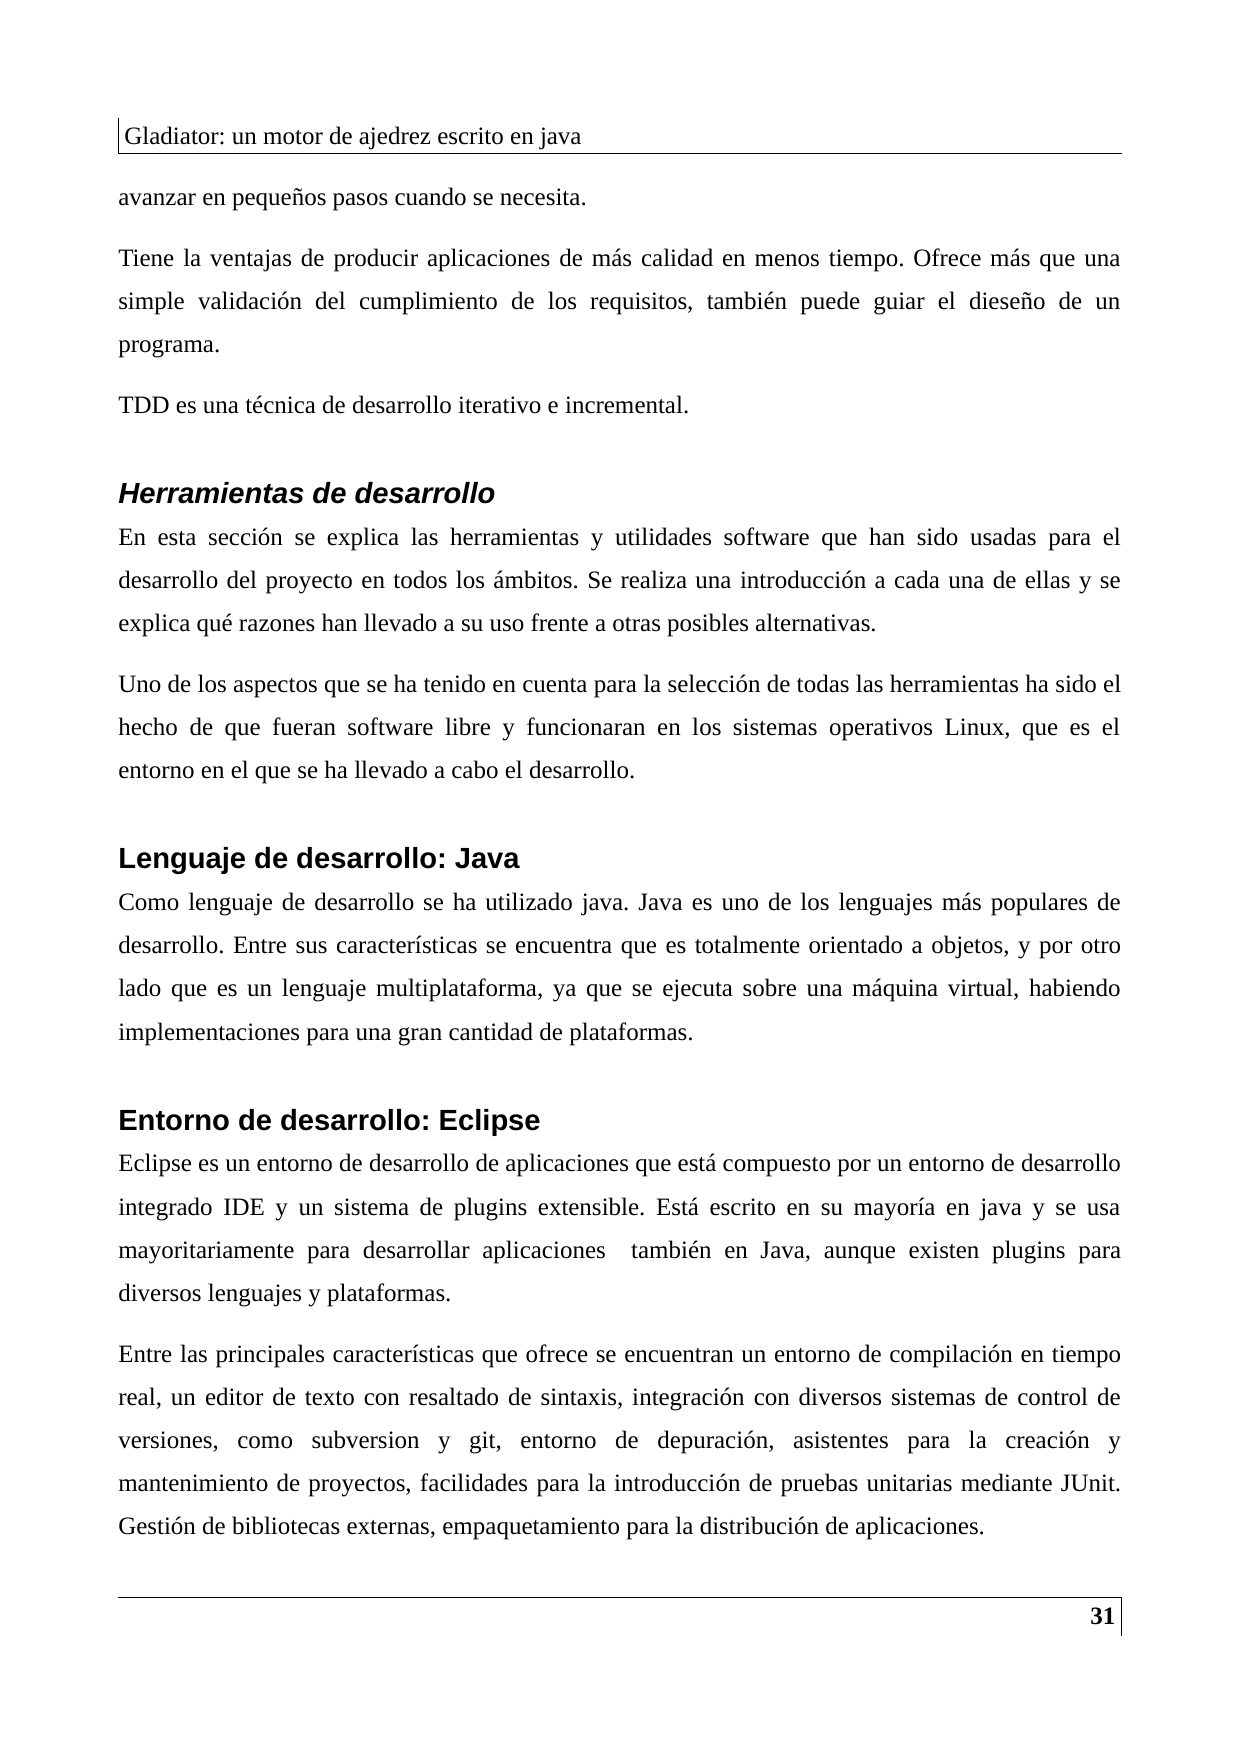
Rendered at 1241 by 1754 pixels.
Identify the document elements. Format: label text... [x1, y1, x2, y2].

subtitle Lenguaje de desarrollo: Java [118, 841, 1122, 875]
subtitle Entorno de desarrollo: Eclipse [118, 1102, 1122, 1136]
text avanzar en pequeños pasos cuando se necesita. [118, 182, 1122, 211]
text Como lenguaje de desarrollo se ha utilizado java. Java es uno de los lenguajes más populares de desarrollo. Entre sus características se encuentra que es totalmente orientado a objetos, y por otro lado que es un lenguaje multiplataforma, ya que se ejecuta sobre una máquina virtual, habiendo implementaciones para una gran cantidad de plataformas. [118, 887, 1122, 1045]
text Eclipse es un entorno de desarrollo de aplicaciones que está compuesto por un entorno de desarrollo integrado IDE y un sistema de plugins extensible. Está escrito en su mayoría en java y se usa mayoritariamente para desarrollar aplicaciones también en Java, aunque existen plugins para diversos lenguajes y plataformas. [118, 1148, 1122, 1307]
subtitle Herramientas de desarrollo [118, 476, 1122, 509]
text TDD es una técnica de desarrollo iterativo e incremental. [118, 390, 1122, 419]
text En esta sección se explica las herramientas y utilidades software que han sido usadas para el desarrollo del proyecto en todos los ámbitos. Se realiza una introducción a cada una de ellas y se explica qué razones han llevado a su uso frente a otras posibles alternativas. [118, 522, 1122, 637]
text Entre las principales características que ofrece se encuentran un entorno de compilación en tiempo real, un editor de texto con resaltado de sintaxis, integración con diversos sistemas de control de versiones, como subversion y git, entorno de depuración, asistentes para la creación y mantenimiento de proyectos, facilidades para la introducción de pruebas unitarias mediante JUnit. Gestión de bibliotecas externas, empaquetamiento para la distribución de aplicaciones. [118, 1339, 1122, 1540]
text Uno de los aspectos que se ha tenido en cuenta para la selección de todas las herramientas ha sido el hecho de que fueran software libre y funcionaran en los sistemas operativos Linux, que es el entorno en el que se ha llevado a cabo el desarrollo. [118, 669, 1122, 784]
text Tiene la ventajas de producir aplicaciones de más calidad en menos tiempo. Ofrece más que una simple validación del cumplimiento de los requisitos, también puede guiar el dieseño de un programa. [118, 243, 1122, 358]
